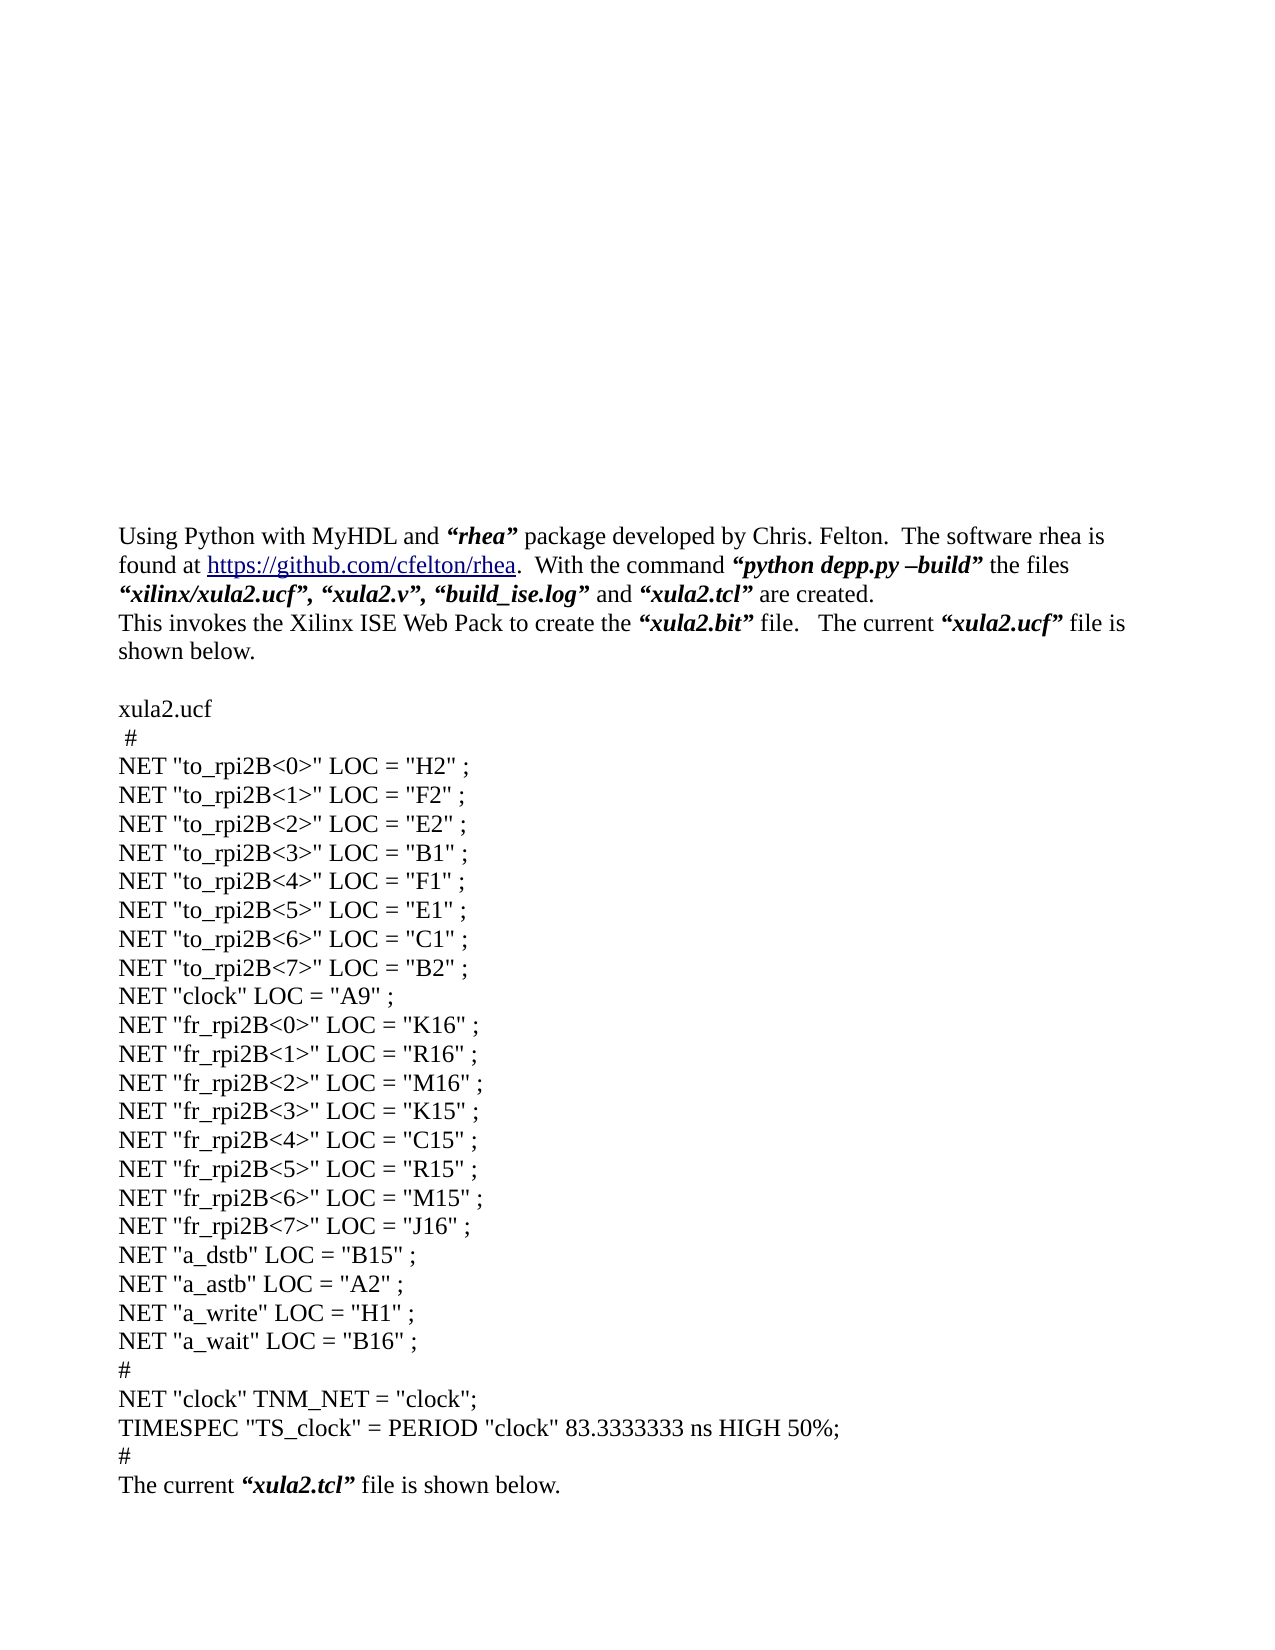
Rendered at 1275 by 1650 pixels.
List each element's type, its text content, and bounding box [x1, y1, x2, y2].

text NET "a_write" LOC = "H1" ; [118, 1298, 1157, 1326]
text The current “xula2.tcl” file is shown below. [118, 1470, 1157, 1499]
text NET "a_dstb" LOC = "B15" ; [118, 1240, 1157, 1269]
text xula2.ucf [118, 694, 1157, 723]
text This invokes the Xilinx ISE Web Pack to create the “xula2.bit” file. The current “xula2.ucf” file is shown below. [118, 608, 1157, 665]
text NET "to_rpi2B<1>" LOC = "F2" ; [118, 780, 1157, 809]
text NET "to_rpi2B<2>" LOC = "E2" ; [118, 809, 1157, 838]
text NET "to_rpi2B<0>" LOC = "H2" ; [118, 751, 1157, 780]
text NET "fr_rpi2B<3>" LOC = "K15" ; [118, 1096, 1157, 1125]
text # [118, 1355, 1157, 1384]
text NET "to_rpi2B<3>" LOC = "B1" ; [118, 838, 1157, 866]
text NET "a_wait" LOC = "B16" ; [118, 1326, 1157, 1355]
text NET "to_rpi2B<4>" LOC = "F1" ; [118, 866, 1157, 895]
text NET "to_rpi2B<6>" LOC = "C1" ; [118, 924, 1157, 953]
text NET "fr_rpi2B<2>" LOC = "M16" ; [118, 1068, 1157, 1096]
text NET "clock" LOC = "A9" ; [118, 981, 1157, 1010]
text # [118, 1441, 1157, 1470]
text NET "clock" TNM_NET = "clock"; [118, 1384, 1157, 1413]
text NET "fr_rpi2B<4>" LOC = "C15" ; [118, 1125, 1157, 1154]
text Using Python with MyHDL and “rhea” package developed by Chris. Felton. The software rhea is found at https://github.com/cfelton/rhea. With the command “python depp.py –build” the files “xilinx/xula2.ucf”, “xula2.v”, “build_ise.log” and “xula2.tcl” are created. [118, 521, 1157, 608]
text NET "fr_rpi2B<5>" LOC = "R15" ; [118, 1154, 1157, 1183]
text NET "a_astb" LOC = "A2" ; [118, 1269, 1157, 1298]
text NET "fr_rpi2B<7>" LOC = "J16" ; [118, 1211, 1157, 1240]
text NET "to_rpi2B<7>" LOC = "B2" ; [118, 953, 1157, 981]
text NET "fr_rpi2B<1>" LOC = "R16" ; [118, 1039, 1157, 1068]
text # [118, 723, 1157, 751]
text NET "to_rpi2B<5>" LOC = "E1" ; [118, 895, 1157, 924]
text NET "fr_rpi2B<0>" LOC = "K16" ; [118, 1010, 1157, 1039]
text NET "fr_rpi2B<6>" LOC = "M15" ; [118, 1183, 1157, 1211]
text TIMESPEC "TS_clock" = PERIOD "clock" 83.3333333 ns HIGH 50%; [118, 1413, 1157, 1441]
